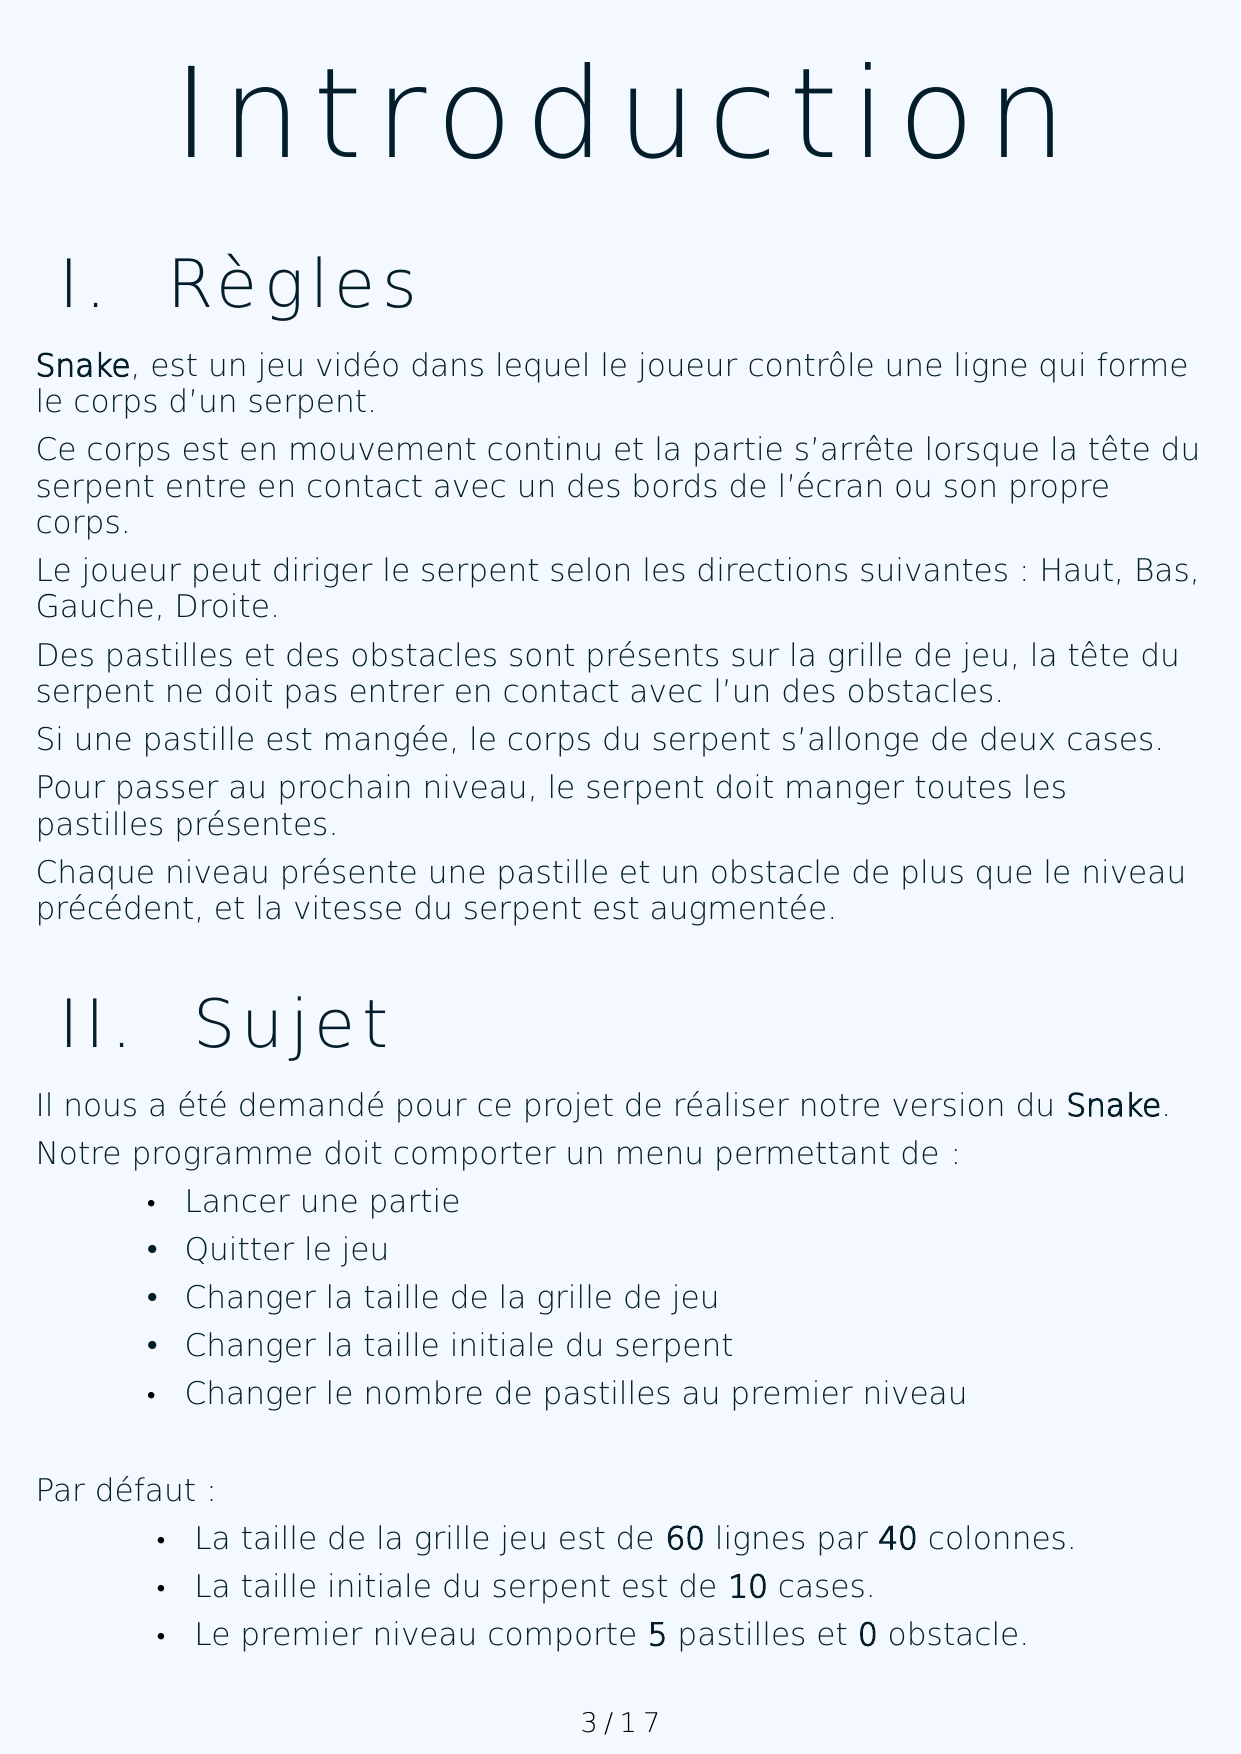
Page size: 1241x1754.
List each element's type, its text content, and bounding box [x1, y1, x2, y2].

text Notre programme doit comporter un menu permettant de : [35, 1135, 1205, 1171]
text Si une pastille est mangée, le corps du serpent s’allonge de deux cases. [35, 721, 1205, 758]
list Quitter le jeu [147, 1231, 1240, 1268]
text Introduction [0, 41, 1240, 187]
list La taille initiale du serpent est de 10 cases. [157, 1568, 1240, 1604]
text Ce corps est en mouvement continu et la partie s’arrête lorsque la tête du serpent entre en contact avec un des bords de l’écran ou son propre corps. [35, 432, 1205, 541]
text Par défaut : [35, 1472, 1205, 1508]
list La taille de la grille jeu est de 60 lignes par 40 colonnes. [157, 1520, 1240, 1556]
text Snake, est un jeu vidéo dans lequel le joueur contrôle une ligne qui forme le corps d’un serpent. [35, 347, 1205, 420]
text Chaque niveau présente une pastille et un obstacle de plus que le niveau précédent, et la vitesse du serpent est augmentée. [35, 854, 1205, 927]
list Changer le nombre de pastilles au premier niveau [147, 1376, 1240, 1412]
text Pour passer au prochain niveau, le serpent doit manger toutes les pastilles présentes. [35, 769, 1205, 842]
text I. Règles [59, 246, 1240, 323]
text Des pastilles et des obstacles sont présents sur la grille de jeu, la tête du serpent ne doit pas entrer en contact avec l’un des obstacles. [35, 637, 1205, 709]
list Changer la taille initiale du serpent [147, 1327, 1240, 1364]
list Changer la taille de la grille de jeu [147, 1279, 1240, 1316]
list Lancer une partie [147, 1183, 1240, 1219]
list Le premier niveau comporte 5 pastilles et 0 obstacle. [157, 1616, 1240, 1653]
text Il nous a été demandé pour ce projet de réaliser notre version du Snake. [35, 1087, 1205, 1123]
text Le joueur peut diriger le serpent selon les directions suivantes : Haut, Bas, Gauche, Droite. [35, 552, 1205, 625]
text II. Sujet [59, 986, 1240, 1063]
